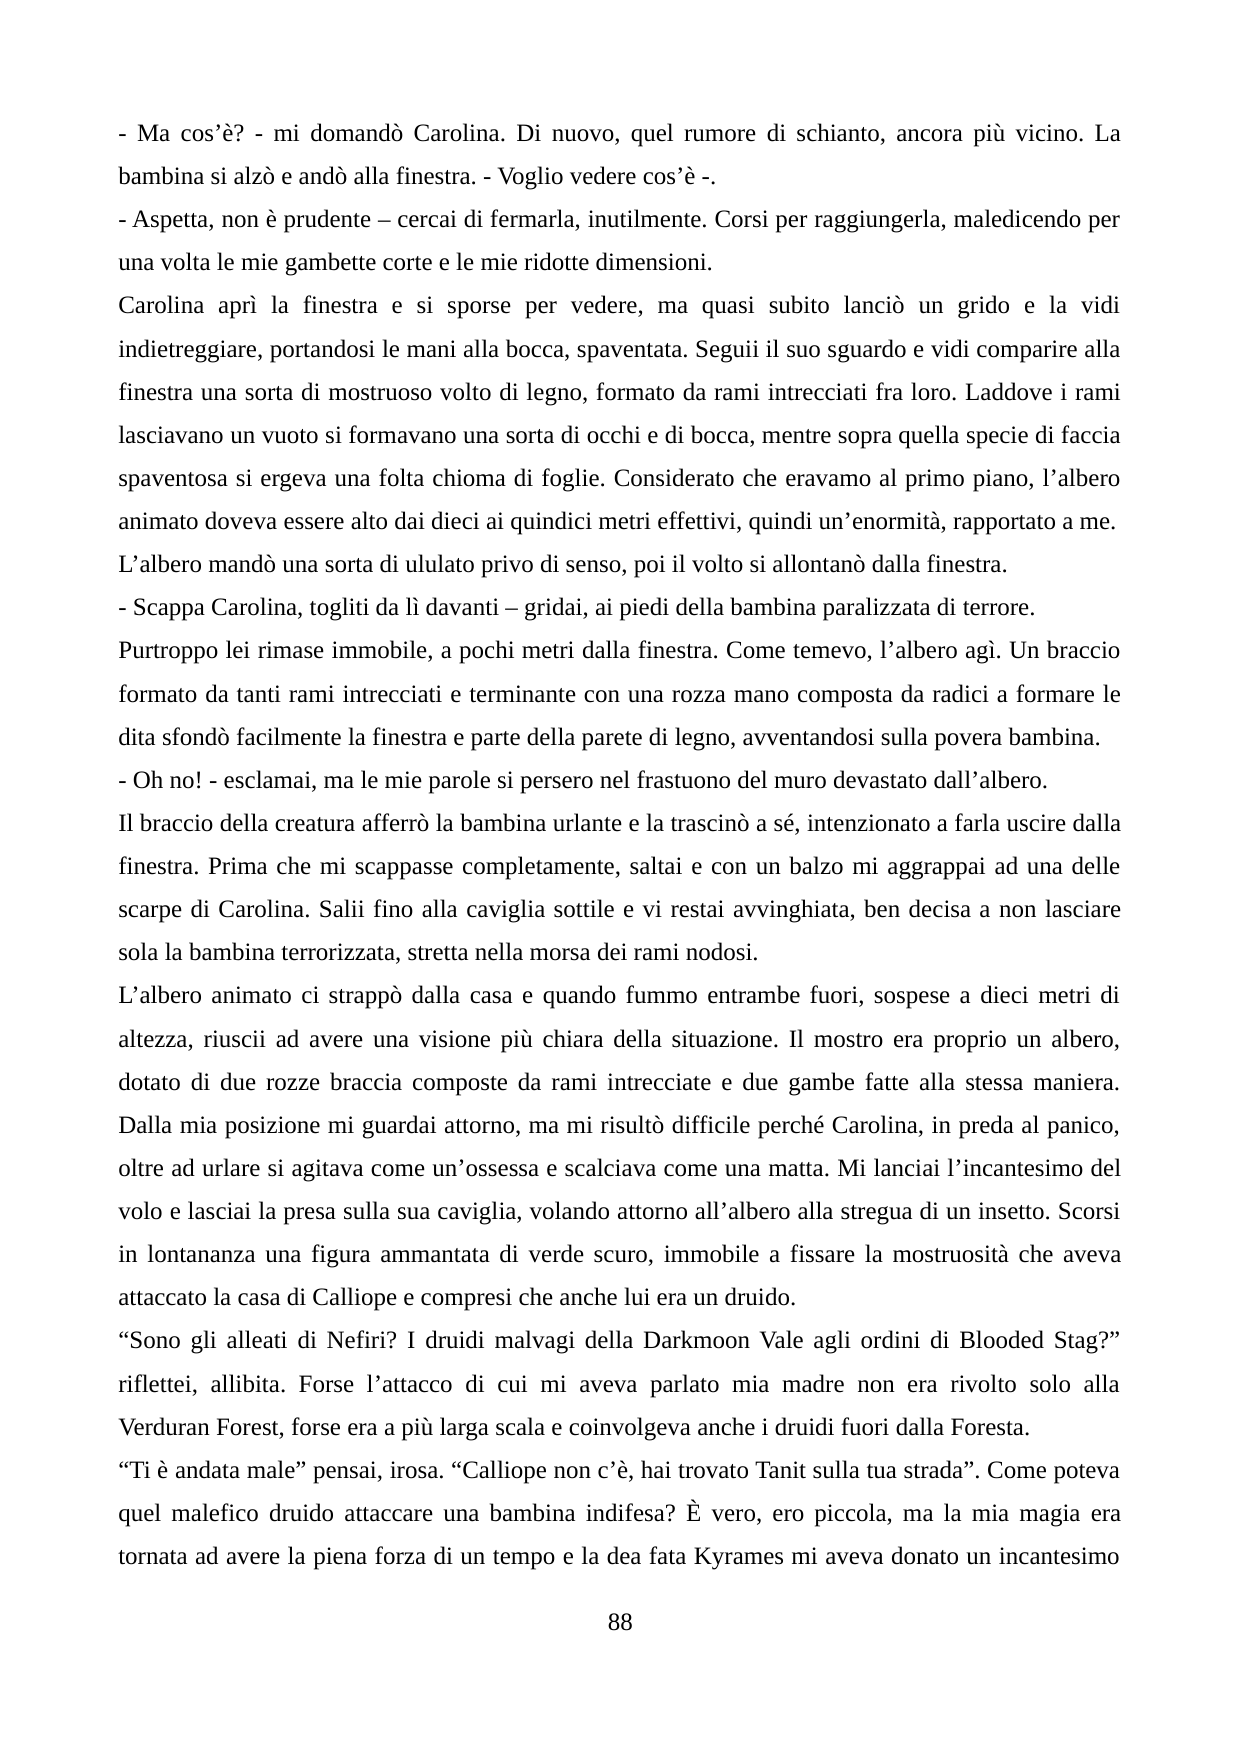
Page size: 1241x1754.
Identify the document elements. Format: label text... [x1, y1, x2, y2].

text - Aspetta, non è prudente – cercai di fermarla, inutilmente. Corsi per raggiungerla, maledicendo per una volta le mie gambette corte e le mie ridotte dimensioni. [118, 204, 1122, 276]
text - Oh no! - esclamai, ma le mie parole si persero nel frastuono del muro devastato dall’albero. [118, 765, 1122, 794]
text - Scappa Carolina, togliti da lì davanti – gridai, ai piedi della bambina paralizzata di terrore. [118, 592, 1122, 621]
text L’albero mandò una sorta di ululato privo di senso, poi il volto si allontanò dalla finestra. [118, 549, 1122, 578]
text “Sono gli alleati di Nefiri? I druidi malvagi della Darkmoon Vale agli ordini di Blooded Stag?” riflettei, allibita. Forse l’attacco di cui mi aveva parlato mia madre non era rivolto solo alla Verduran Forest, forse era a più larga scala e coinvolgeva anche i druidi fuori dalla Foresta. [118, 1326, 1122, 1441]
text Carolina aprì la finestra e si sporse per vedere, ma quasi subito lanciò un grido e la vidi indietreggiare, portandosi le mani alla bocca, spaventata. Seguii il suo sguardo e vidi comparire alla finestra una sorta di mostruoso volto di legno, formato da rami intrecciati fra loro. Laddove i rami lasciavano un vuoto si formavano una sorta di occhi e di bocca, mentre sopra quella specie di faccia spaventosa si ergeva una folta chioma di foglie. Considerato che eravamo al primo piano, l’albero animato doveva essere alto dai dieci ai quindici metri effettivi, quindi un’enormità, rapportato a me. [118, 291, 1122, 535]
text Purtroppo lei rimase immobile, a pochi metri dalla finestra. Come temevo, l’albero agì. Un braccio formato da tanti rami intrecciati e terminante con una rozza mano composta da radici a formare le dita sfondò facilmente la finestra e parte della parete di legno, avventandosi sulla povera bambina. [118, 636, 1122, 751]
text L’albero animato ci strappò dalla casa e quando fummo entrambe fuori, sospese a dieci metri di altezza, riuscii ad avere una visione più chiara della situazione. Il mostro era proprio un albero, dotato di due rozze braccia composte da rami intrecciate e due gambe fatte alla stessa maniera. Dalla mia posizione mi guardai attorno, ma mi risultò difficile perché Carolina, in preda al panico, oltre ad urlare si agitava come un’ossessa e scalciava come una matta. Mi lanciai l’incantesimo del volo e lasciai la presa sulla sua caviglia, volando attorno all’albero alla stregua di un insetto. Scorsi in lontananza una figura ammantata di verde scuro, immobile a fissare la mostruosità che aveva attaccato la casa di Calliope e compresi che anche lui era un druido. [118, 981, 1122, 1311]
text - Ma cos’è? - mi domandò Carolina. Di nuovo, quel rumore di schianto, ancora più vicino. La bambina si alzò e andò alla finestra. - Voglio vedere cos’è -. [118, 118, 1122, 190]
text “Ti è andata male” pensai, irosa. “Calliope non c’è, hai trovato Tanit sulla tua strada”. Come poteva quel malefico druido attaccare una bambina indifesa? È vero, ero piccola, ma la mia magia era tornata ad avere la piena forza di un tempo e la dea fata Kyrames mi aveva donato un incantesimo [118, 1455, 1122, 1570]
text Il braccio della creatura afferrò la bambina urlante e la trascinò a sé, intenzionato a farla uscire dalla finestra. Prima che mi scappasse completamente, saltai e con un balzo mi aggrappai ad una delle scarpe di Carolina. Salii fino alla caviglia sottile e vi restai avvinghiata, ben decisa a non lasciare sola la bambina terrorizzata, stretta nella morsa dei rami nodosi. [118, 808, 1122, 966]
